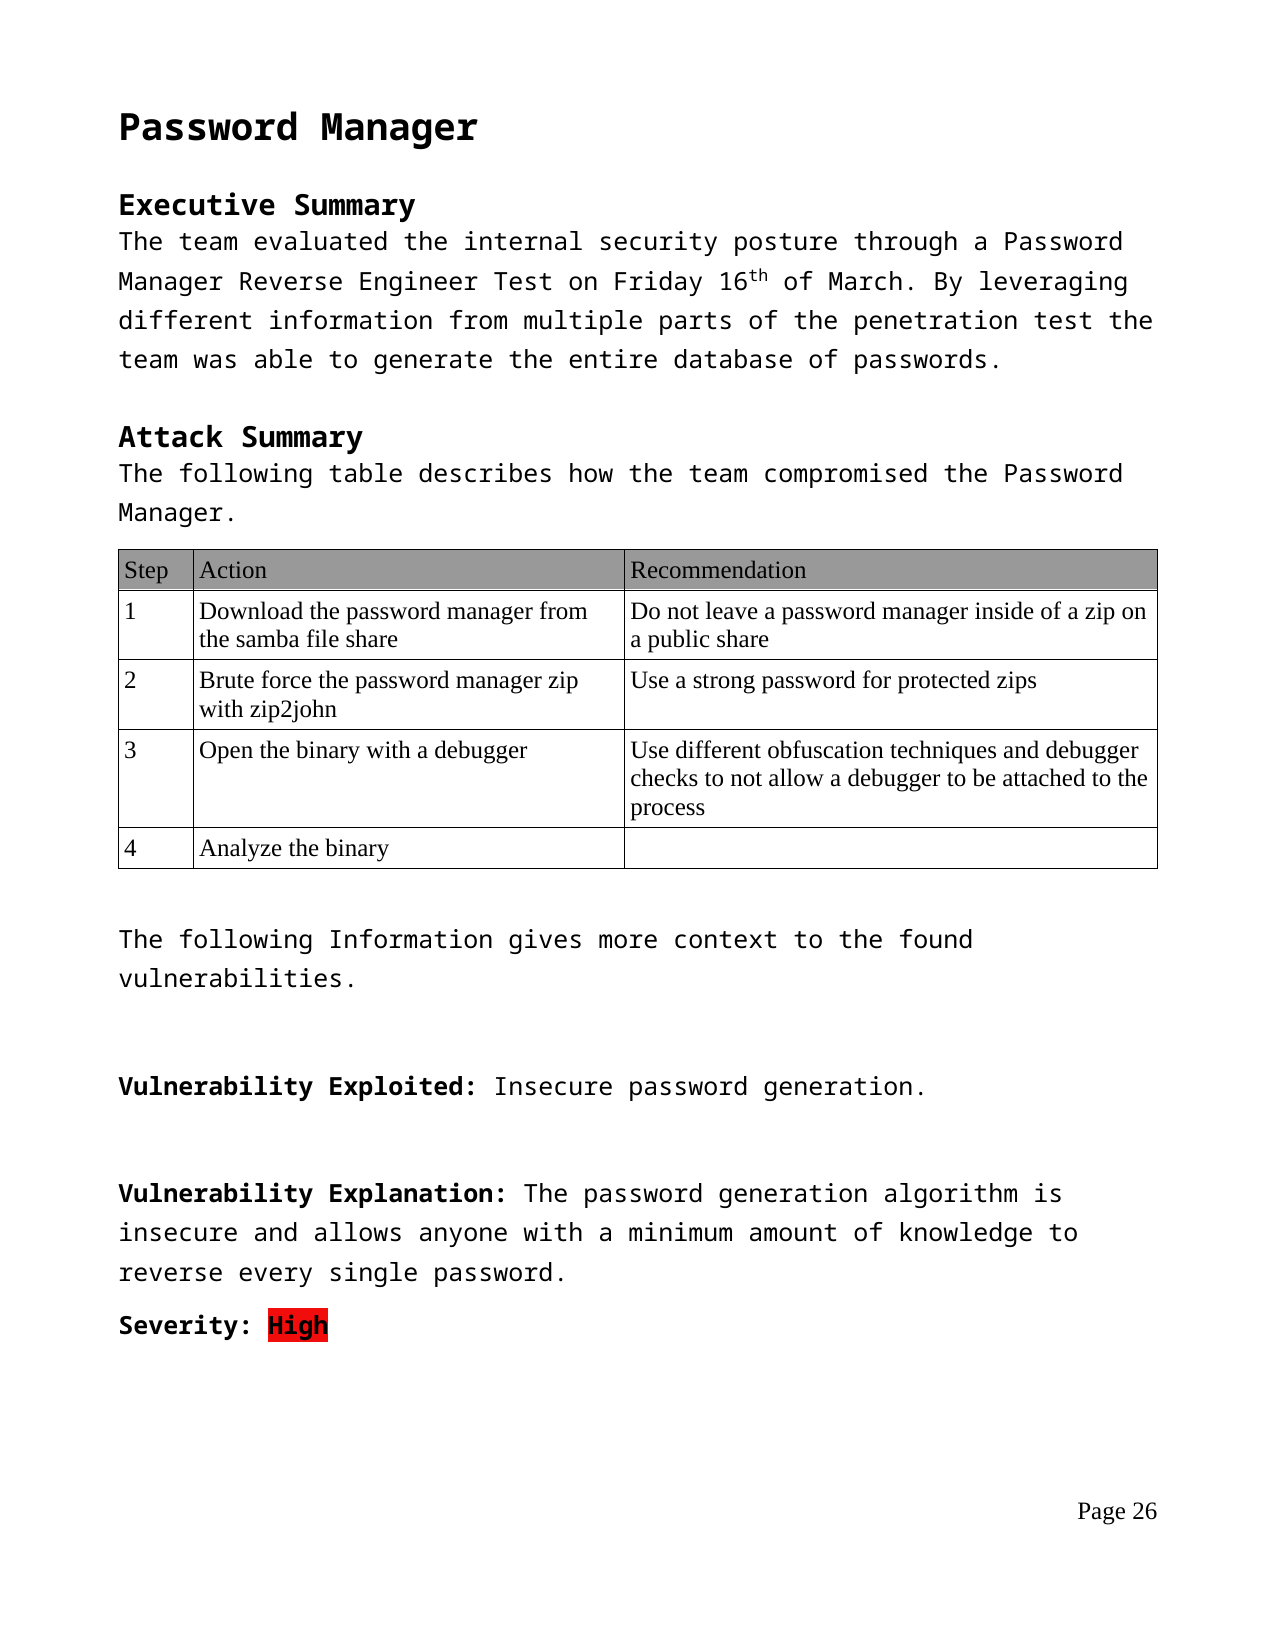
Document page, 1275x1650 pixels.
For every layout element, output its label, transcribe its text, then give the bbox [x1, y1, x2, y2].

subtitle Password Manager [118, 100, 1157, 151]
table_header Action [194, 550, 624, 589]
table_cell Analyze the binary [194, 828, 624, 867]
text Severity: High [118, 1308, 1157, 1342]
text Vulnerability Exploited: Insecure password generation. [118, 1068, 1157, 1102]
text The team evaluated the internal security posture through a Password Manager Reverse Engineer Test on Friday 16th of March. By leveraging different information from multiple parts of the penetration test the team was able to generate the entire database of passwords. [118, 224, 1157, 376]
table_cell 2 [119, 660, 193, 728]
table_cell Brute force the password manager zip with zip2john [194, 660, 624, 728]
table_cell Open the binary with a debugger [194, 730, 624, 827]
subtitle Executive Summary [118, 184, 1157, 224]
table_cell 1 [119, 591, 193, 659]
text The following table describes how the team compromised the Password Manager. [118, 456, 1157, 529]
table_header Recommendation [625, 550, 1157, 589]
table_cell 3 [119, 730, 193, 827]
table_header Step [119, 550, 193, 589]
subtitle Attack Summary [118, 416, 1157, 456]
table_cell Use different obfuscation techniques and debugger checks to not allow a debugger to be attached to the process [625, 730, 1157, 827]
table_cell Download the password manager from the samba file share [194, 591, 624, 659]
text The following Information gives more context to the found vulnerabilities. [118, 922, 1157, 995]
table_cell Use a strong password for protected zips [625, 660, 1157, 728]
table_cell 4 [119, 828, 193, 867]
text Vulnerability Explanation: The password generation algorithm is insecure and allows anyone with a minimum amount of knowledge to reverse every single password. [118, 1176, 1157, 1288]
table_cell Do not leave a password manager inside of a zip on a public share [625, 591, 1157, 659]
table_cell [625, 828, 1157, 867]
